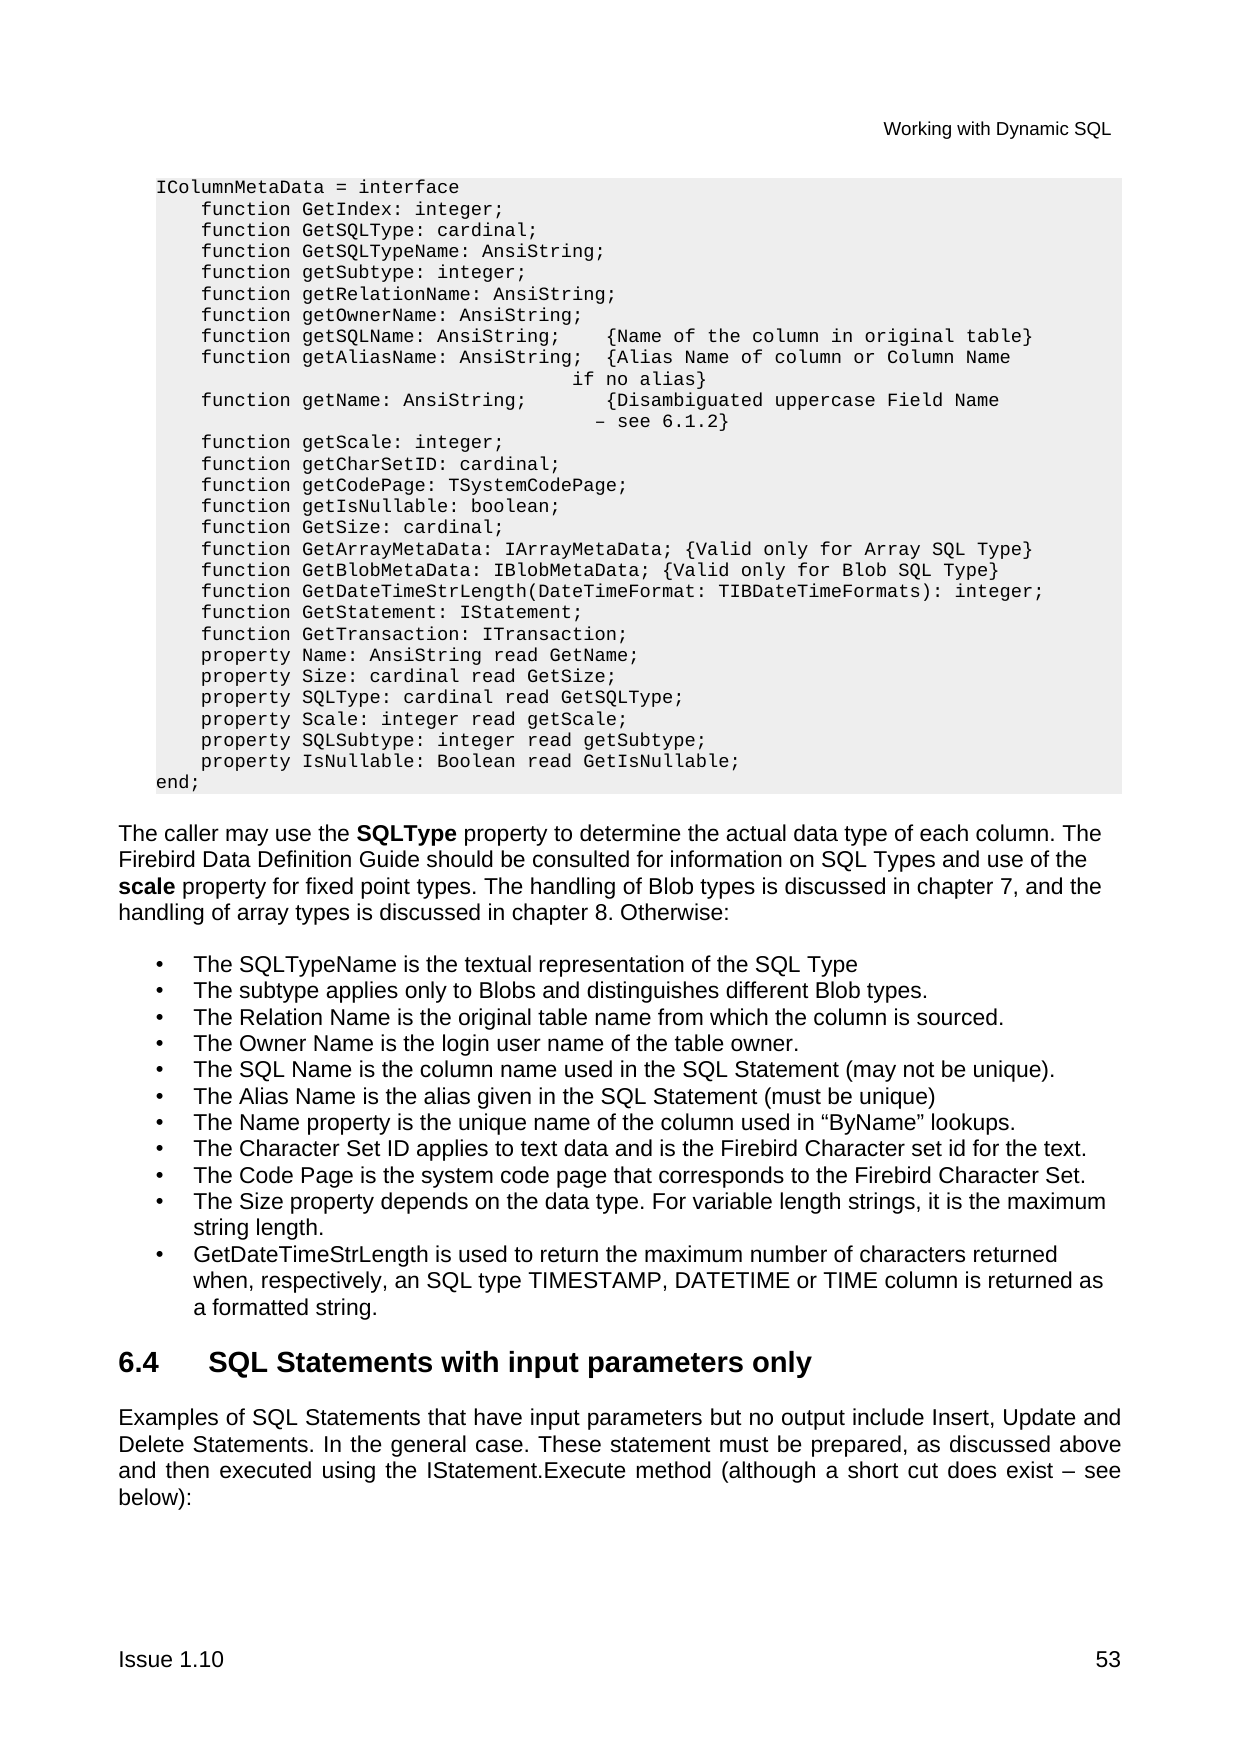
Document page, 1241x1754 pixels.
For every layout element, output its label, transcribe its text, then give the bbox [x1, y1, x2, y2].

list The Name property is the unique name of the column used in “ByName” lookups. [156, 1109, 1122, 1135]
text function getRelationName: AnsiString; [156, 284, 1122, 306]
list The SQLTypeName is the textual representation of the SQL Type [156, 951, 1122, 977]
text function getName: AnsiString; {Disambiguated uppercase Field Name [156, 391, 1122, 412]
text property Scale: integer read getScale; [156, 709, 1122, 731]
text property IsNullable: Boolean read GetIsNullable; [156, 752, 1122, 773]
text function getIsNullable: boolean; [156, 497, 1122, 518]
list The Relation Name is the original table name from which the column is sourced. [156, 1003, 1122, 1030]
list The Code Page is the system code page that corresponds to the Firebird Character Set. [156, 1162, 1122, 1188]
text function getCharSetID: cardinal; [156, 454, 1122, 476]
text function getCodePage: TSystemCodePage; [156, 476, 1122, 497]
text if no alias} [156, 369, 1122, 391]
text function getOwnerName: AnsiString; [156, 306, 1122, 327]
text Examples of SQL Statements that have input parameters but no output include Insert, Update and Delete Statements. In the general case. These statement must be prepared, as discussed above and then executed using the IStatement.Execute method (although a short cut does exist – see below): [118, 1404, 1122, 1510]
text – see 6.1.2} [156, 412, 1122, 433]
text function GetBlobMetaData: IBlobMetaData; {Valid only for Blob SQL Type} [156, 561, 1122, 582]
text function GetArrayMetaData: IArrayMetaData; {Valid only for Array SQL Type} [156, 539, 1122, 561]
text function getScale: integer; [156, 433, 1122, 454]
text function GetIndex: integer; [156, 199, 1122, 221]
list The subtype applies only to Blobs and distinguishes different Blob types. [156, 977, 1122, 1003]
text IColumnMetaData = interface [156, 178, 1122, 199]
list The Alias Name is the alias given in the SQL Statement (must be unique) [156, 1083, 1122, 1109]
text The caller may use the SQLType property to determine the actual data type of each column. The Firebird Data Definition Guide should be consulted for information on SQL Types and use of the scale property for fixed point types. The handling of Blob types is discussed in chapter 7, and the handling of array types is discussed in chapter 8. Otherwise: [118, 820, 1122, 925]
text property SQLType: cardinal read GetSQLType; [156, 688, 1122, 709]
list The SQL Name is the column name used in the SQL Statement (may not be unique). [156, 1056, 1122, 1083]
text function GetTransaction: ITransaction; [156, 624, 1122, 646]
list The Size property depends on the data type. For variable length strings, it is the maximum string length. [156, 1188, 1122, 1241]
text function GetStatement: IStatement; [156, 603, 1122, 624]
list GetDateTimeStrLength is used to return the maximum number of characters returned when, respectively, an SQL type TIMESTAMP, DATETIME or TIME column is returned as a formatted string. [156, 1241, 1122, 1320]
text end; [156, 773, 1122, 794]
text function GetSQLType: cardinal; [156, 221, 1122, 242]
text function GetSQLTypeName: AnsiString; [156, 242, 1122, 263]
text property Name: AnsiString read GetName; [156, 646, 1122, 667]
list The Owner Name is the login user name of the table owner. [156, 1030, 1122, 1056]
subtitle SQL Statements with input parameters only [118, 1345, 1122, 1379]
text function GetDateTimeStrLength(DateTimeFormat: TIBDateTimeFormats): integer; [156, 582, 1122, 603]
list The Character Set ID applies to text data and is the Firebird Character set id for the text. [156, 1135, 1122, 1162]
text property SQLSubtype: integer read getSubtype; [156, 731, 1122, 752]
text function getSQLName: AnsiString; {Name of the column in original table} [156, 327, 1122, 348]
text function GetSize: cardinal; [156, 518, 1122, 539]
text function getAliasName: AnsiString; {Alias Name of column or Column Name [156, 348, 1122, 369]
text function getSubtype: integer; [156, 263, 1122, 284]
text property Size: cardinal read GetSize; [156, 667, 1122, 688]
